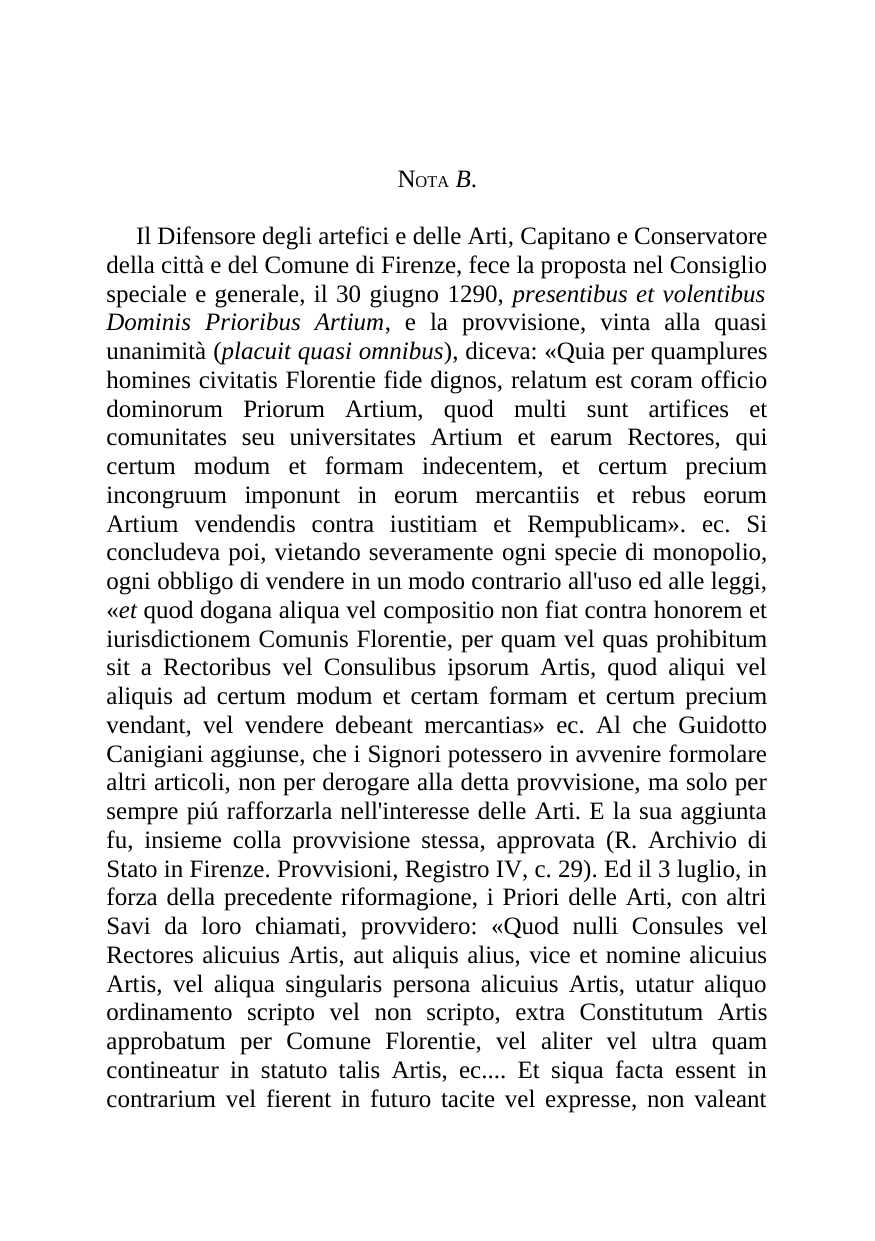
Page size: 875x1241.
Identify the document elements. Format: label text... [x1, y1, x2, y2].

text Il Difensore degli artefici e delle Arti, Capitano e Conservatore della città e del Comune di Firenze, fece la proposta nel Consiglio speciale e generale, il 30 giugno 1290, presentibus et volentibus Dominis Prioribus Artium, e la provvisione, vinta alla quasi unanimità (placuit quasi omnibus), diceva: «Quia per quamplures homines civitatis Florentie fide dignos, relatum est coram officio dominorum Priorum Artium, quod multi sunt artifices et comunitates seu universitates Artium et earum Rectores, qui certum modum et formam indecentem, et certum precium incongruum imponunt in eorum mercantiis et rebus eorum Artium vendendis contra iustitiam et Rempublicam». ec. Si concludeva poi, vietando severamente ogni specie di monopolio, ogni obbligo di vendere in un modo contrario all'uso ed alle leggi, «et quod dogana aliqua vel compositio non fiat contra honorem et iurisdictionem Comunis Florentie, per quam vel quas prohibitum sit a Rectoribus vel Consulibus ipsorum Artis, quod aliqui vel aliquis ad certum modum et certam formam et certum precium vendant, vel vendere debeant mercantias» ec. Al che Guidotto Canigiani aggiunse, che i Signori potessero in avvenire formolare altri articoli, non per derogare alla detta provvisione, ma solo per sempre piú rafforzarla nell'interesse delle Arti. E la sua aggiunta fu, insieme colla provvisione stessa, approvata (R. Archivio di Stato in Firenze. Provvisioni, Registro IV, c. 29). Ed il 3 luglio, in forza della precedente riformagione, i Priori delle Arti, con altri Savi da loro chiamati, provvidero: «Quod nulli Consules vel Rectores alicuius Artis, aut aliquis alius, vice et nomine alicuius Artis, vel aliqua singularis persona alicuius Artis, utatur aliquo ordinamento scripto vel non scripto, extra Constitutum Artis approbatum per Comune Florentie, vel aliter vel ultra quam contineatur in statuto talis Artis, ec.... Et siqua facta essent in contrarium vel fierent in futuro tacite vel expresse, non valeant [106, 221, 768, 1112]
text Nota B. [106, 164, 768, 192]
